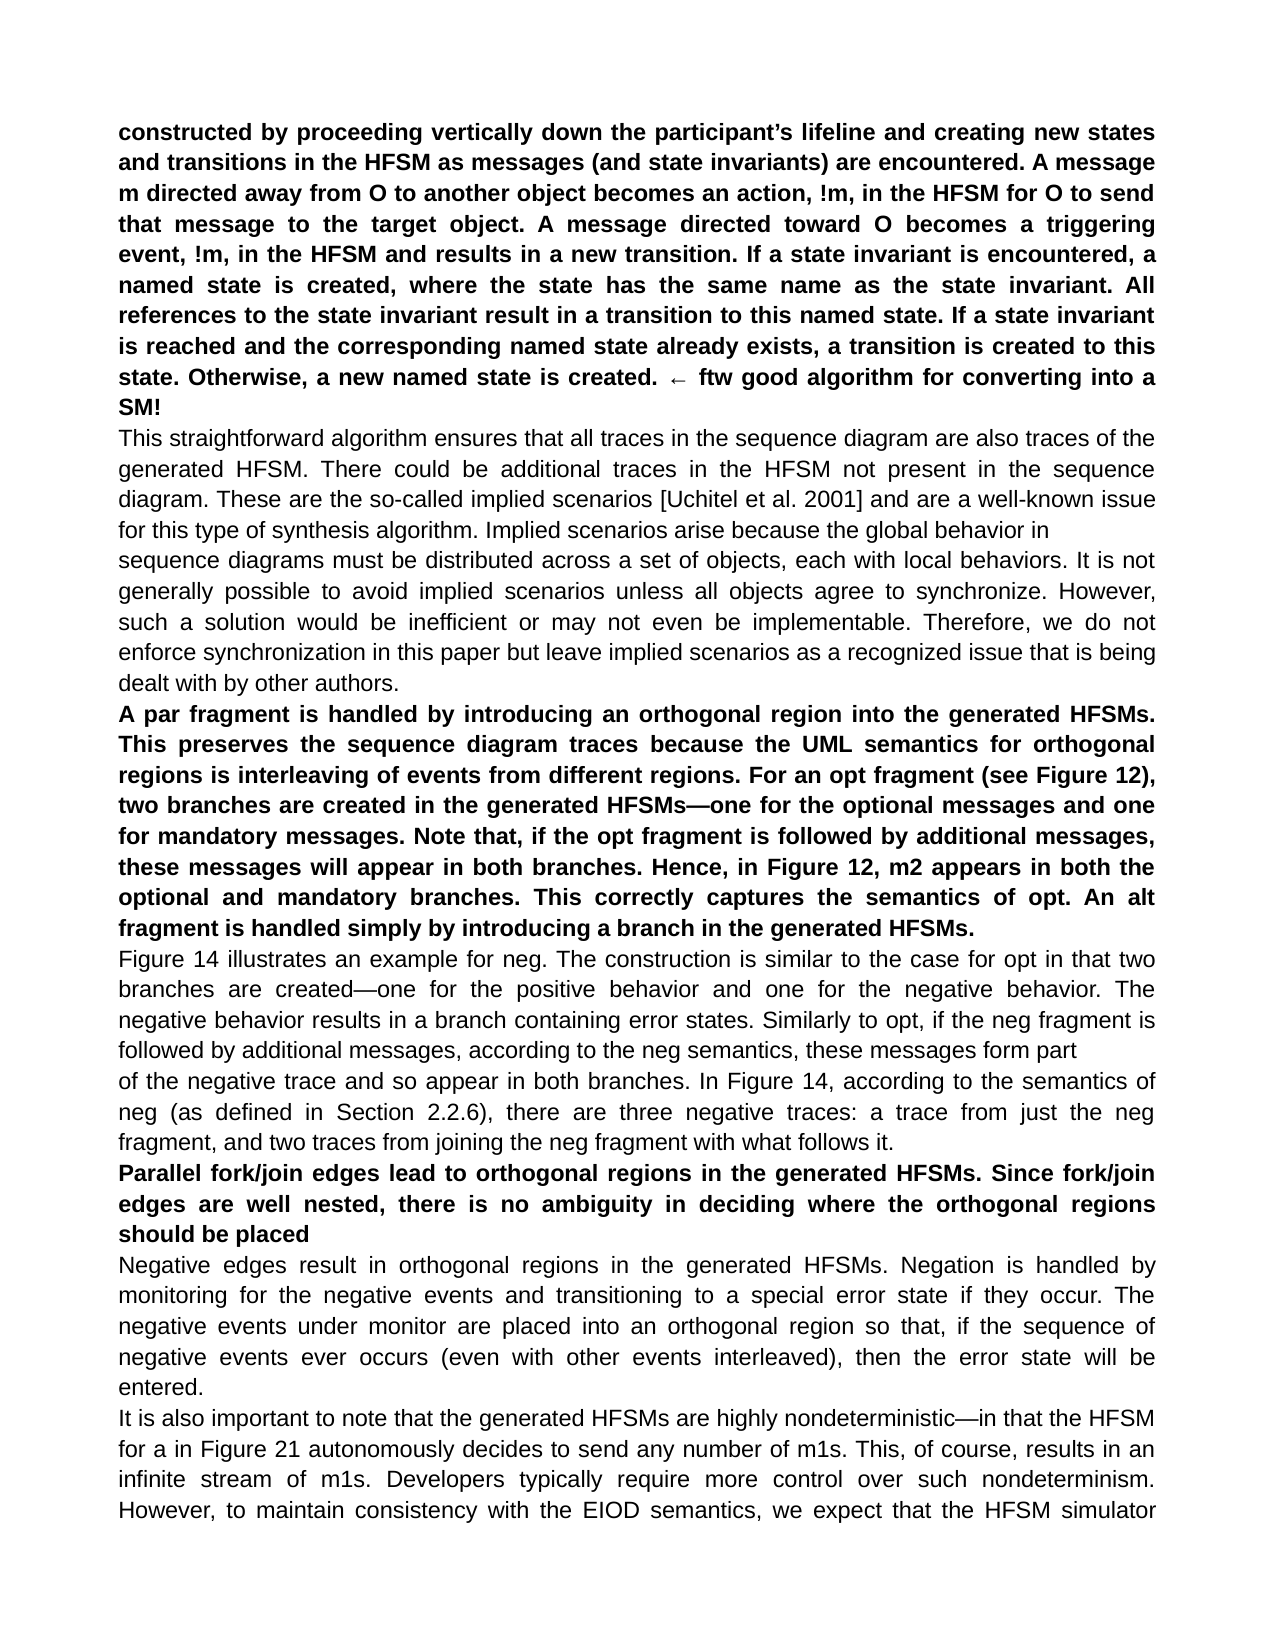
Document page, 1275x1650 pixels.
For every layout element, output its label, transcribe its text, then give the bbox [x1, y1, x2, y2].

text Parallel fork/join edges lead to orthogonal regions in the generated HFSMs. Since fork/join edges are well nested, there is no ambiguity in deciding where the orthogonal regions should be placed [118, 1159, 1157, 1247]
text of the negative trace and so appear in both branches. In Figure 14, according to the semantics of neg (as defined in Section 2.2.6), there are three negative traces: a trace from just the neg fragment, and two traces from joining the neg fragment with what follows it. [118, 1067, 1157, 1156]
text It is also important to note that the generated HFSMs are highly nondeterministic—in that the HFSM for a in Figure 21 autonomously decides to send any number of m1s. This, of course, results in an infinite stream of m1s. Developers typically require more control over such nondeterminism. However, to maintain consistency with the EIOD semantics, we expect that the HFSM simulator [118, 1404, 1157, 1523]
text sequence diagrams must be distributed across a set of objects, each with local behaviors. It is not generally possible to avoid implied scenarios unless all objects agree to synchronize. However, such a solution would be inefficient or may not even be implementable. Therefore, we do not enforce synchronization in this paper but leave implied scenarios as a recognized issue that is being dealt with by other authors. [118, 547, 1157, 696]
text Negative edges result in orthogonal regions in the generated HFSMs. Negation is handled by monitoring for the negative events and transitioning to a special error state if they occur. The negative events under monitor are placed into an orthogonal region so that, if the sequence of negative events ever occurs (even with other events interleaved), then the error state will be entered. [118, 1251, 1157, 1401]
text This straightforward algorithm ensures that all traces in the sequence diagram are also traces of the generated HFSM. There could be additional traces in the HFSM not present in the sequence diagram. These are the so-called implied scenarios [Uchitel et al. 2001] and are a well-known issue for this type of synthesis algorithm. Implied scenarios arise because the global behavior in [118, 424, 1157, 543]
text Figure 14 illustrates an example for neg. The construction is similar to the case for opt in that two branches are created—one for the positive behavior and one for the negative behavior. The negative behavior results in a branch containing error states. Similarly to opt, if the neg fragment is followed by additional messages, according to the neg semantics, these messages form part [118, 945, 1157, 1064]
text constructed by proceeding vertically down the participant’s lifeline and creating new states and transitions in the HFSM as messages (and state invariants) are encountered. A message m directed away from O to another object becomes an action, !m, in the HFSM for O to send that message to the target object. A message directed toward O becomes a triggering event, !m, in the HFSM and results in a new transition. If a state invariant is encountered, a named state is created, where the state has the same name as the state invariant. All references to the state invariant result in a transition to this named state. If a state invariant is reached and the corresponding named state already exists, a transition is created to this state. Otherwise, a new named state is created. ← ftw good algorithm for converting into a SM! [118, 118, 1157, 421]
text A par fragment is handled by introducing an orthogonal region into the generated HFSMs. This preserves the sequence diagram traces because the UML semantics for orthogonal regions is interleaving of events from different regions. For an opt fragment (see Figure 12), two branches are created in the generated HFSMs—one for the optional messages and one for mandatory messages. Note that, if the opt fragment is followed by additional messages, these messages will appear in both branches. Hence, in Figure 12, m2 appears in both the optional and mandatory branches. This correctly captures the semantics of opt. An alt fragment is handled simply by introducing a branch in the generated HFSMs. [118, 700, 1157, 941]
